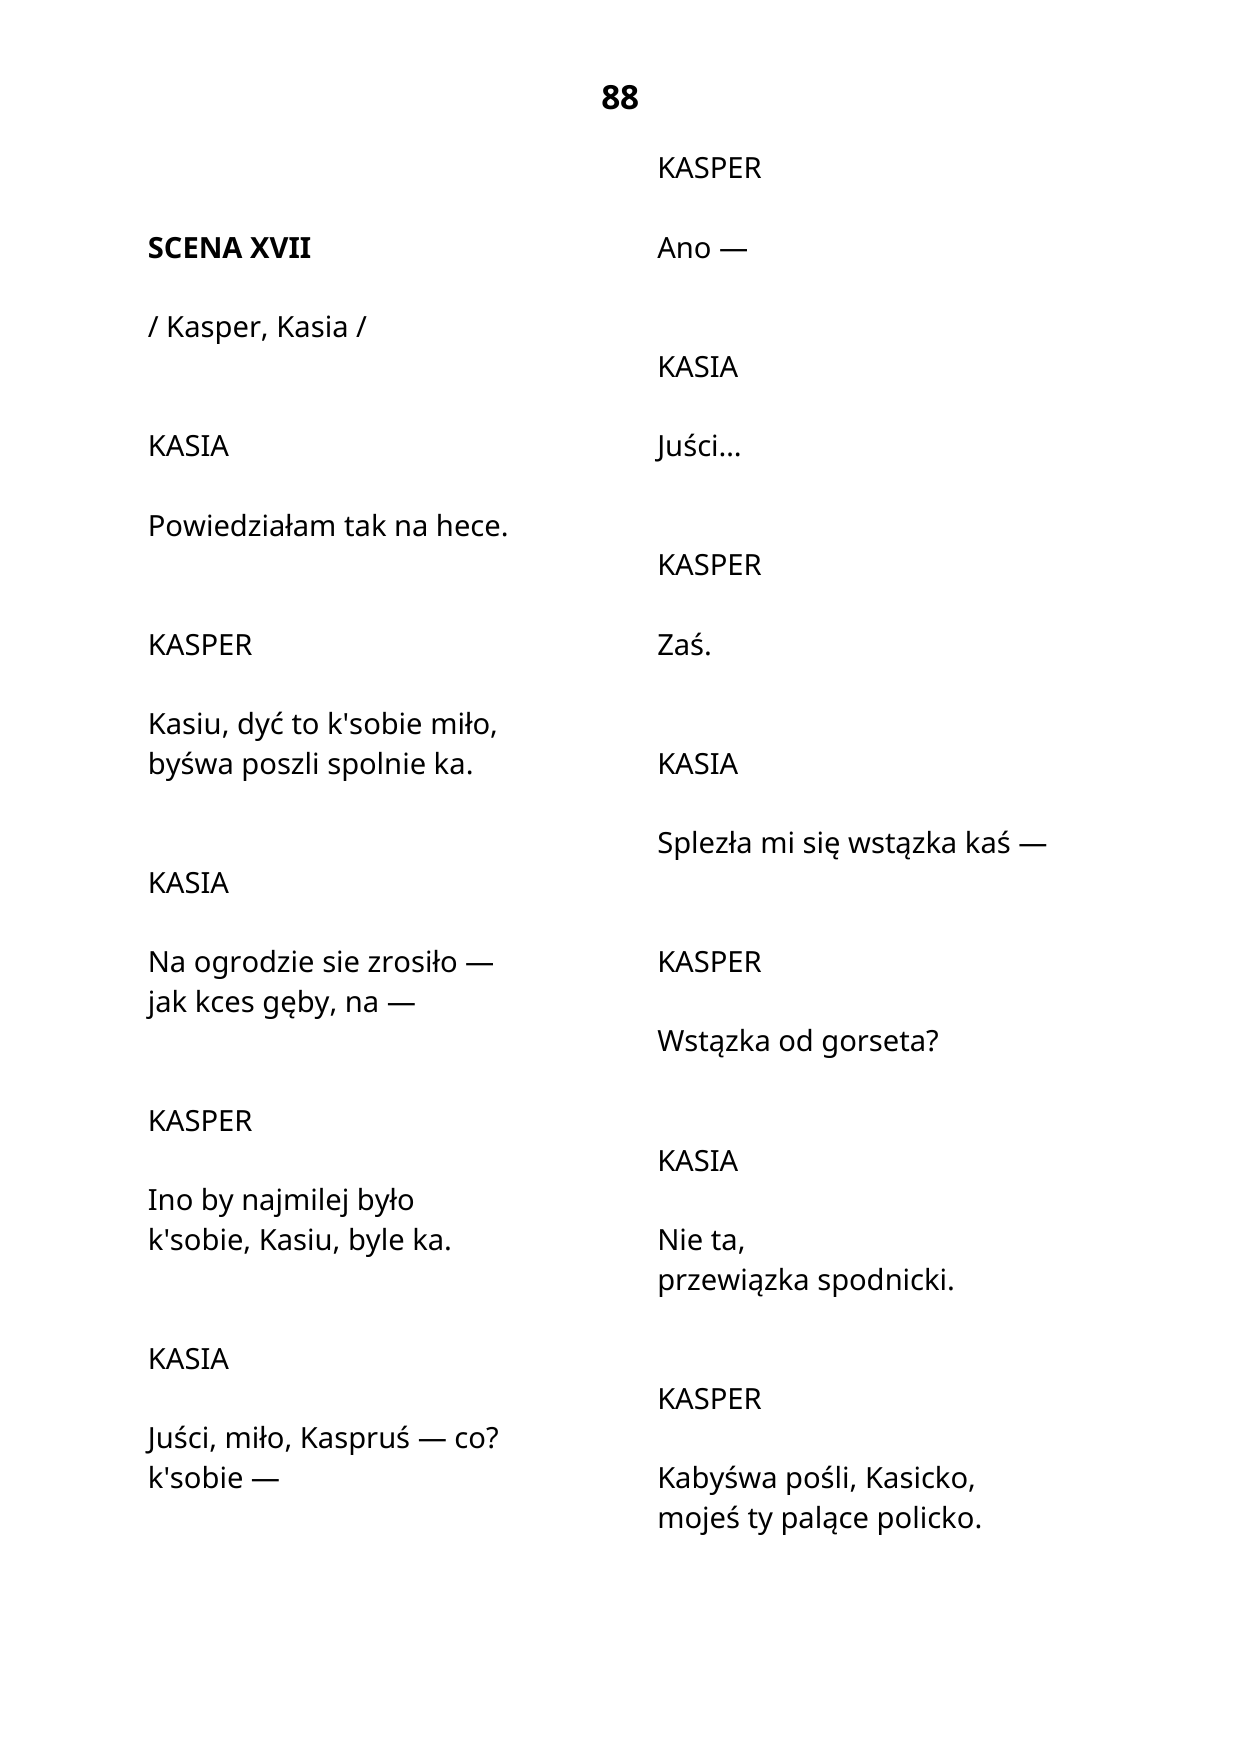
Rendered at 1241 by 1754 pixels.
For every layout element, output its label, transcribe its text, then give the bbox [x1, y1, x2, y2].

text Ano — [657, 227, 1093, 267]
text Juści… [657, 425, 1093, 465]
text KASPER [148, 624, 583, 663]
text Juści, miło, Kaspruś — co? [148, 1418, 583, 1457]
text byśwa poszli spolnie ka. [148, 743, 583, 783]
text KASIA [148, 1338, 583, 1378]
text KASIA [657, 346, 1093, 386]
text KASPER [657, 544, 1093, 584]
text Kasiu, dyć to k'sobie miło, [148, 703, 583, 743]
text KASPER [657, 148, 1093, 187]
text przewiązka spodnicki. [657, 1259, 1093, 1298]
text / Kasper, Kasia / [148, 306, 583, 346]
text KASPER [657, 1378, 1093, 1418]
text mojeś ty palące policko. [657, 1497, 1093, 1537]
text KASPER [657, 941, 1093, 981]
text Ino by najmilej było [148, 1179, 583, 1219]
text Splezła mi się wstązka kaś — [657, 822, 1093, 862]
text KASIA [657, 1140, 1093, 1179]
text Zaś. [657, 624, 1093, 663]
text Na ogrodzie sie zrosiło — [148, 941, 583, 981]
text Nie ta, [657, 1219, 1093, 1259]
text k'sobie, Kasiu, byle ka. [148, 1219, 583, 1259]
text Wstązka od gorseta? [657, 1021, 1093, 1060]
text KASIA [148, 425, 583, 465]
text k'sobie — [148, 1457, 583, 1497]
text SCENA XVII [148, 227, 583, 267]
text KASPER [148, 1100, 583, 1140]
text KASIA [148, 862, 583, 902]
text KASIA [657, 743, 1093, 783]
text Powiedziałam tak na hece. [148, 505, 583, 544]
text Kabyśwa pośli, Kasicko, [657, 1457, 1093, 1497]
text jak kces gęby, na — [148, 981, 583, 1021]
